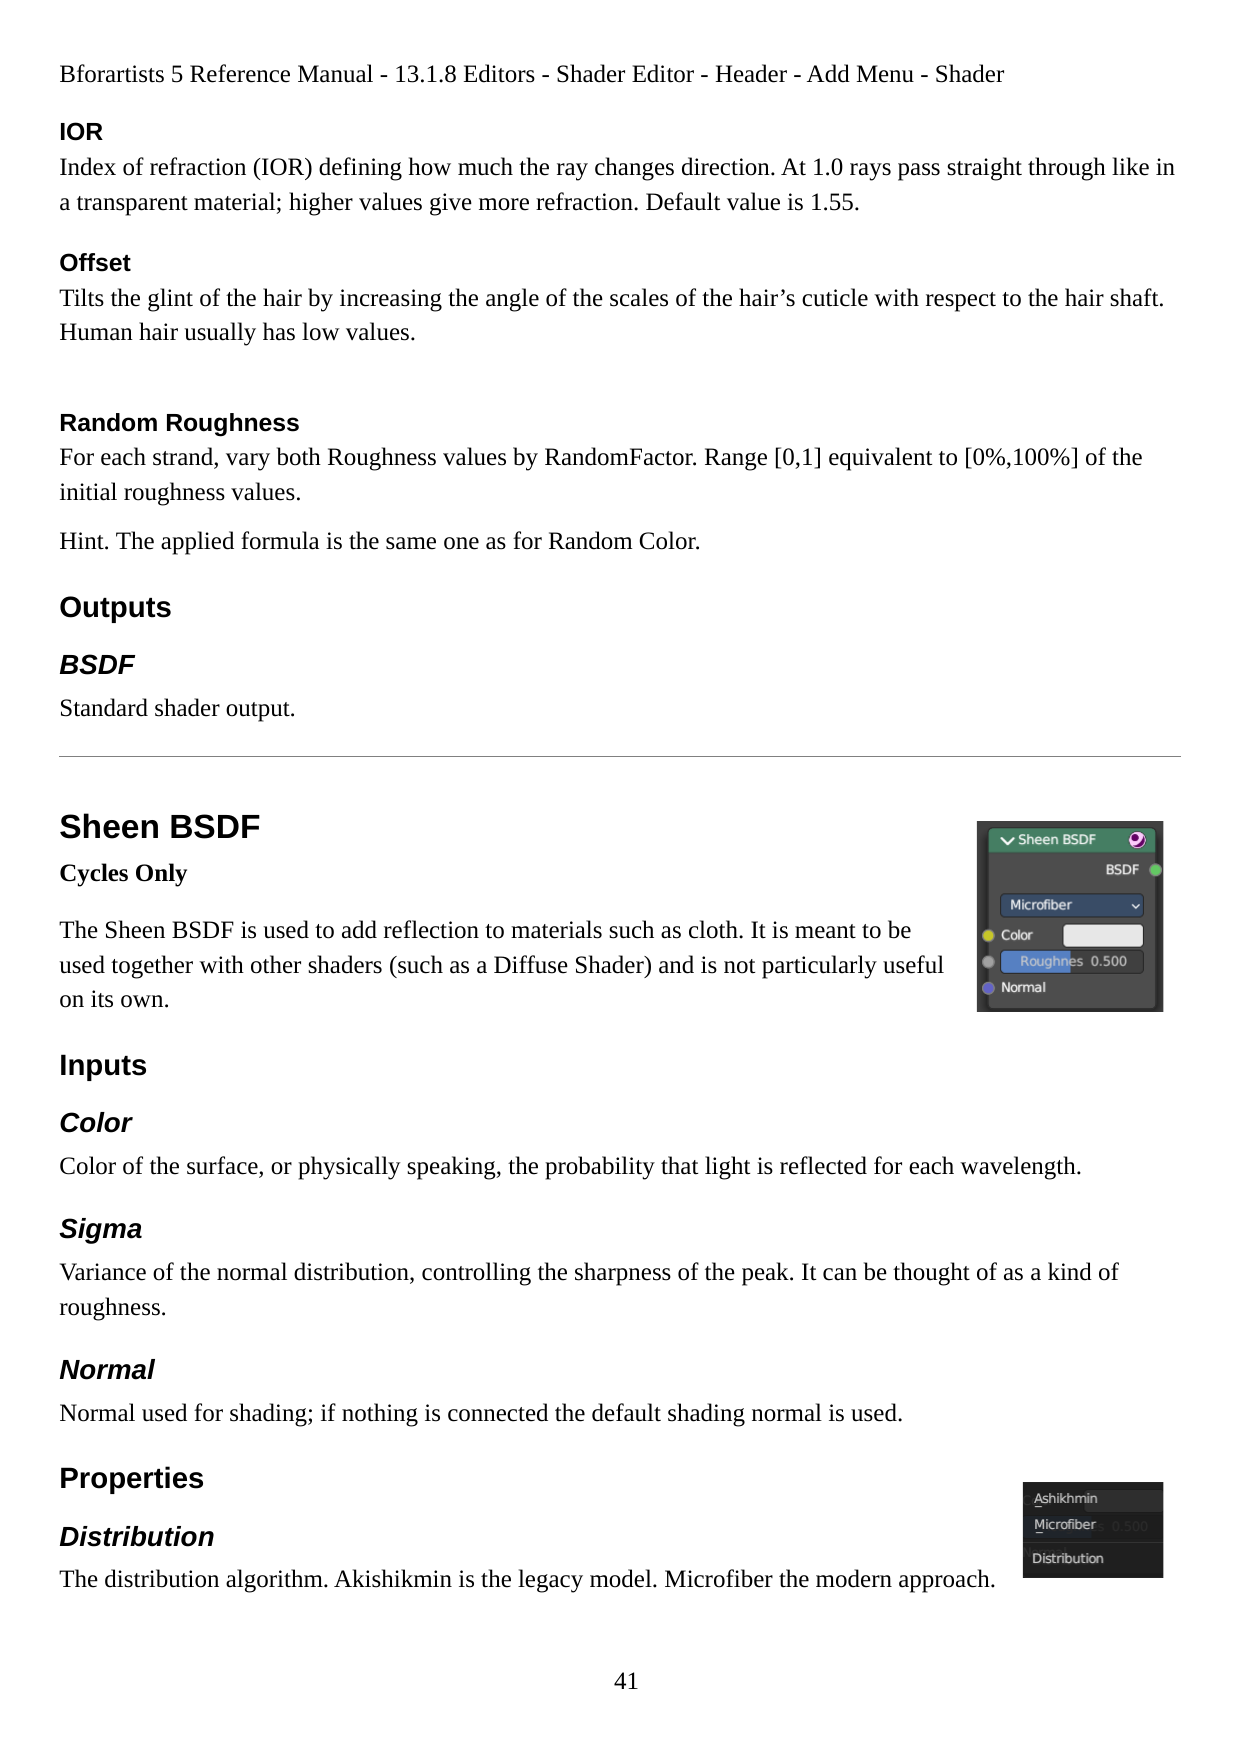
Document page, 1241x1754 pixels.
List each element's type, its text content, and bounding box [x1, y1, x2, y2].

text For each strand, vary both Roughness values by RandomFactor. Range [0,1] equivalent to [0%,100%] of the initial roughness values. [59, 442, 1181, 506]
text Tilts the glint of the hair by increasing the angle of the scales of the hair’s cuticle with respect to the hair shaft. Human hair usually has low values. [59, 283, 1181, 346]
picture [1022, 1482, 1164, 1578]
text The Sheen BSDF is used to add reflection to materials such as cloth. It is meant to be used together with other shaders (such as a Diffuse Shader) and is not particularly useful on its own. [59, 916, 1181, 1013]
text Color of the surface, or physically speaking, the probability that light is reflected for each wavelength. [59, 1151, 1181, 1180]
subtitle Sheen BSDF [59, 807, 1181, 846]
text The distribution algorithm. Akishikmin is the legacy model. Microfiber the modern approach. [59, 1564, 1181, 1593]
subtitle Outputs [59, 590, 1181, 623]
text Cycles Only [59, 858, 976, 887]
subtitle Inputs [59, 1048, 1181, 1082]
subtitle BSDF [59, 648, 1181, 680]
subtitle Offset [59, 248, 1181, 277]
subtitle Properties [59, 1461, 1181, 1495]
text Index of refraction (IOR) defining how much the ray changes direction. At 1.0 rays pass straight through like in a transparent material; higher values give more refraction. Default value is 1.55. [59, 152, 1181, 215]
subtitle IOR [59, 117, 1181, 146]
subtitle Sigma [59, 1213, 1181, 1245]
text Normal used for shading; if nothing is connected the default shading normal is used. [59, 1398, 1181, 1426]
subtitle Random Roughness [59, 408, 1181, 436]
text Hint. The applied formula is the same one as for Random Color. [59, 526, 1181, 555]
subtitle Normal [59, 1353, 1181, 1385]
text Variance of the normal distribution, controlling the sharpness of the peak. It can be thought of as a kind of roughness. [59, 1257, 1181, 1320]
text [1164, 858, 1181, 887]
picture [976, 821, 1164, 1012]
text Standard shader output. [59, 693, 1181, 722]
subtitle [1164, 1520, 1181, 1552]
subtitle Distribution [59, 1520, 1022, 1552]
subtitle Color [59, 1107, 1181, 1139]
